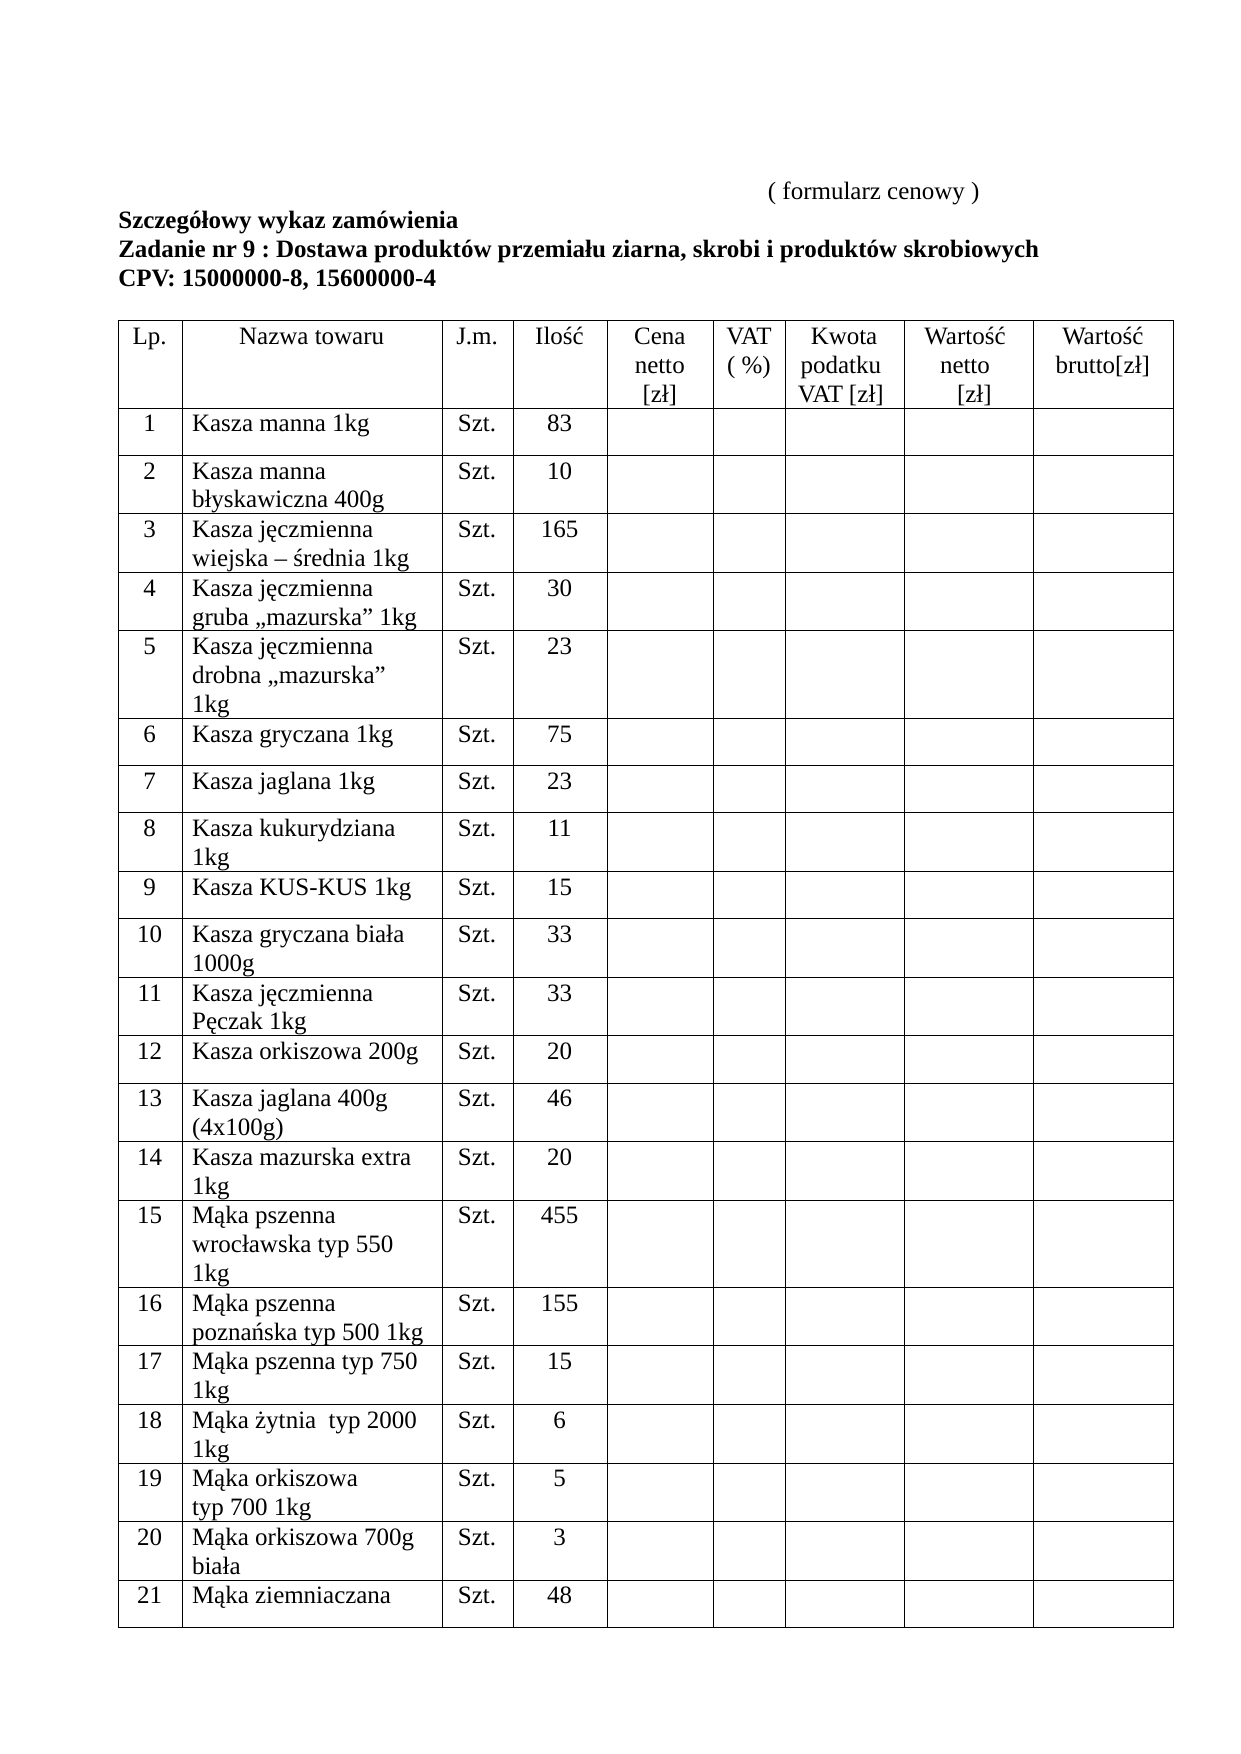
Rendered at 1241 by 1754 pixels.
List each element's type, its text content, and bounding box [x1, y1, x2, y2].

table_cell [608, 872, 713, 918]
table_cell [1034, 1522, 1173, 1579]
table_cell Kasza gryczana biała 1000g [183, 919, 442, 977]
table_cell 6 [514, 1405, 607, 1462]
table_cell 5 [119, 631, 182, 718]
table_cell Szt. [443, 1405, 513, 1462]
table_cell [1034, 1084, 1173, 1141]
table_cell 20 [514, 1142, 607, 1199]
table_cell [1034, 1405, 1173, 1462]
table_cell [714, 1288, 785, 1345]
table_cell [1034, 1346, 1173, 1404]
table_cell [608, 719, 713, 765]
table_cell Szt. [443, 1346, 513, 1404]
table_cell [608, 919, 713, 977]
table_cell 5 [514, 1464, 607, 1521]
table_cell 4 [119, 573, 182, 630]
table_cell 10 [119, 919, 182, 977]
table_cell [714, 1142, 785, 1199]
table_cell Kasza gryczana 1kg [183, 719, 442, 765]
table_cell [714, 719, 785, 765]
table_header Wartość brutto[zł] [1034, 321, 1173, 407]
table_cell Kasza jaglana 400g (4x100g) [183, 1084, 442, 1141]
table_cell [905, 1581, 1033, 1627]
table_cell [714, 919, 785, 977]
table_cell Kasza manna błyskawiczna 400g [183, 456, 442, 513]
table_cell 18 [119, 1405, 182, 1462]
table_cell [608, 631, 713, 718]
table_cell 20 [119, 1522, 182, 1579]
table_cell Kasza jęczmienna gruba „mazurska” 1kg [183, 573, 442, 630]
table_cell 455 [514, 1201, 607, 1287]
table_cell Szt. [443, 1581, 513, 1627]
table_cell [905, 573, 1033, 630]
table_cell [714, 631, 785, 718]
table_cell [786, 1142, 904, 1199]
table_cell [1034, 978, 1173, 1035]
table_cell [905, 514, 1033, 572]
table_cell 21 [119, 1581, 182, 1627]
table_cell 16 [119, 1288, 182, 1345]
table_header J.m. [443, 321, 513, 407]
table_cell Mąka pszenna poznańska typ 500 1kg [183, 1288, 442, 1345]
table_cell [786, 409, 904, 455]
table_cell 46 [514, 1084, 607, 1141]
table_cell Kasza orkiszowa 200g [183, 1036, 442, 1082]
table_cell [608, 1346, 713, 1404]
table_cell [608, 813, 713, 871]
table_cell [608, 1036, 713, 1082]
table_cell Szt. [443, 573, 513, 630]
table_cell [1034, 409, 1173, 455]
table_cell [786, 514, 904, 572]
table_cell Szt. [443, 1522, 513, 1579]
table_cell [1034, 766, 1173, 812]
table_cell Szt. [443, 1201, 513, 1287]
table_cell [714, 1346, 785, 1404]
table_header Nazwa towaru [183, 321, 442, 407]
table_cell Szt. [443, 1464, 513, 1521]
table_cell [714, 766, 785, 812]
table_cell 9 [119, 872, 182, 918]
table_cell 6 [119, 719, 182, 765]
table_cell [905, 631, 1033, 718]
table_cell [786, 1464, 904, 1521]
table_cell [608, 1084, 713, 1141]
table_cell [1034, 872, 1173, 918]
table_cell [1034, 1142, 1173, 1199]
table_cell [786, 1405, 904, 1462]
table_cell Kasza mazurska extra 1kg [183, 1142, 442, 1199]
table_cell Mąka ziemniaczana [183, 1581, 442, 1627]
table_cell [905, 1288, 1033, 1345]
table_cell [786, 919, 904, 977]
table_cell [608, 1464, 713, 1521]
table_cell Kasza kukurydziana 1kg [183, 813, 442, 871]
table_cell [905, 1201, 1033, 1287]
table_cell 23 [514, 631, 607, 718]
table_cell Szt. [443, 409, 513, 455]
table_cell [786, 872, 904, 918]
table_cell [608, 514, 713, 572]
table_cell [786, 1522, 904, 1579]
text Zadanie nr 9 : Dostawa produktów przemiału ziarna, skrobi i produktów skrobiowych [118, 234, 1122, 263]
table_cell 11 [514, 813, 607, 871]
table_cell [905, 978, 1033, 1035]
table_cell [608, 978, 713, 1035]
table_cell [608, 456, 713, 513]
table_cell 23 [514, 766, 607, 812]
table_cell 155 [514, 1288, 607, 1345]
table_cell [786, 813, 904, 871]
table_cell [1034, 1464, 1173, 1521]
table_cell [608, 1288, 713, 1345]
table_cell [905, 872, 1033, 918]
table_cell [1034, 1201, 1173, 1287]
table_cell Kasza manna 1kg [183, 409, 442, 455]
table_cell Szt. [443, 514, 513, 572]
table_cell [786, 1201, 904, 1287]
table_cell [608, 1201, 713, 1287]
table_cell [714, 1036, 785, 1082]
table_cell 48 [514, 1581, 607, 1627]
table_cell [786, 978, 904, 1035]
table_cell 2 [119, 456, 182, 513]
table_cell 15 [514, 1346, 607, 1404]
table_cell 33 [514, 978, 607, 1035]
table_cell 17 [119, 1346, 182, 1404]
table_cell 12 [119, 1036, 182, 1082]
table_cell 165 [514, 514, 607, 572]
table_cell Szt. [443, 1036, 513, 1082]
table_cell [714, 514, 785, 572]
table_header VAT ( %) [714, 321, 785, 407]
table_cell Kasza KUS-KUS 1kg [183, 872, 442, 918]
table_cell [786, 456, 904, 513]
table_cell [1034, 456, 1173, 513]
table_cell Mąka pszenna typ 750 1kg [183, 1346, 442, 1404]
table_cell 20 [514, 1036, 607, 1082]
table_header Wartość netto [zł] [905, 321, 1033, 407]
table_cell [905, 409, 1033, 455]
table_cell 14 [119, 1142, 182, 1199]
text CPV: 15000000-8, 15600000-4 [118, 263, 1122, 291]
table_header Cena netto [zł] [608, 321, 713, 407]
table_cell [905, 719, 1033, 765]
table_header Kwota podatku VAT [zł] [786, 321, 904, 407]
table_cell 33 [514, 919, 607, 977]
table_cell [608, 1522, 713, 1579]
table_cell Szt. [443, 1142, 513, 1199]
table_cell [905, 1084, 1033, 1141]
table_cell [905, 1142, 1033, 1199]
table_cell [1034, 514, 1173, 572]
table_header Ilość [514, 321, 607, 407]
table_cell 3 [514, 1522, 607, 1579]
table_cell [905, 766, 1033, 812]
table_cell [786, 631, 904, 718]
table_cell Szt. [443, 1288, 513, 1345]
text ( formularz cenowy ) [118, 176, 1122, 205]
table_cell 75 [514, 719, 607, 765]
table_cell 15 [119, 1201, 182, 1287]
table_cell [905, 456, 1033, 513]
table_cell Szt. [443, 813, 513, 871]
table_cell [786, 573, 904, 630]
text Szczegółowy wykaz zamówienia [118, 205, 1122, 234]
table_cell [1034, 631, 1173, 718]
table_header Lp. [119, 321, 182, 407]
table_cell [1034, 1036, 1173, 1082]
table_cell [714, 1201, 785, 1287]
table_cell [905, 1405, 1033, 1462]
table_cell Szt. [443, 766, 513, 812]
table_cell [786, 1346, 904, 1404]
table_cell Mąka żytnia typ 2000 1kg [183, 1405, 442, 1462]
table_cell [714, 409, 785, 455]
table_cell [714, 872, 785, 918]
table_cell [608, 1405, 713, 1462]
table_cell [608, 1142, 713, 1199]
table_cell [905, 813, 1033, 871]
table_cell [714, 978, 785, 1035]
table_cell 83 [514, 409, 607, 455]
table_cell [1034, 1288, 1173, 1345]
table_cell Mąka orkiszowa 700g biała [183, 1522, 442, 1579]
table_cell [905, 1346, 1033, 1404]
table_cell 7 [119, 766, 182, 812]
table_cell [786, 1036, 904, 1082]
table_cell 13 [119, 1084, 182, 1141]
table_cell 3 [119, 514, 182, 572]
table_cell [905, 1464, 1033, 1521]
table_cell 11 [119, 978, 182, 1035]
table_cell Mąka orkiszowa typ 700 1kg [183, 1464, 442, 1521]
table_cell [714, 1581, 785, 1627]
table_cell [714, 1084, 785, 1141]
table_cell 19 [119, 1464, 182, 1521]
table_cell [1034, 573, 1173, 630]
table_cell [714, 1405, 785, 1462]
table_cell Kasza jęczmienna drobna „mazurska” 1kg [183, 631, 442, 718]
table_cell [1034, 719, 1173, 765]
table_cell 30 [514, 573, 607, 630]
table_cell Szt. [443, 872, 513, 918]
table_cell [714, 813, 785, 871]
table_cell Kasza jęczmienna Pęczak 1kg [183, 978, 442, 1035]
table_cell [905, 1522, 1033, 1579]
table_cell [786, 1581, 904, 1627]
table_cell 10 [514, 456, 607, 513]
table_cell [608, 573, 713, 630]
table_cell 8 [119, 813, 182, 871]
table_cell [905, 919, 1033, 977]
table_cell Kasza jaglana 1kg [183, 766, 442, 812]
table_cell Szt. [443, 919, 513, 977]
table_cell [786, 1084, 904, 1141]
table_cell [714, 456, 785, 513]
table_cell [608, 1581, 713, 1627]
table_cell [786, 766, 904, 812]
table_cell [608, 409, 713, 455]
table_cell Szt. [443, 719, 513, 765]
table_cell [786, 719, 904, 765]
table_cell Mąka pszenna wrocławska typ 550 1kg [183, 1201, 442, 1287]
table_cell Szt. [443, 978, 513, 1035]
table_cell [714, 573, 785, 630]
table_cell [714, 1522, 785, 1579]
table_cell [1034, 919, 1173, 977]
table_cell [1034, 813, 1173, 871]
table_cell [1034, 1581, 1173, 1627]
table_cell [608, 766, 713, 812]
table_cell 15 [514, 872, 607, 918]
table_cell Kasza jęczmienna wiejska – średnia 1kg [183, 514, 442, 572]
table_cell [786, 1288, 904, 1345]
table_cell [714, 1464, 785, 1521]
table_cell Szt. [443, 631, 513, 718]
table_cell Szt. [443, 456, 513, 513]
table_cell Szt. [443, 1084, 513, 1141]
table_cell [905, 1036, 1033, 1082]
table_cell 1 [119, 409, 182, 455]
